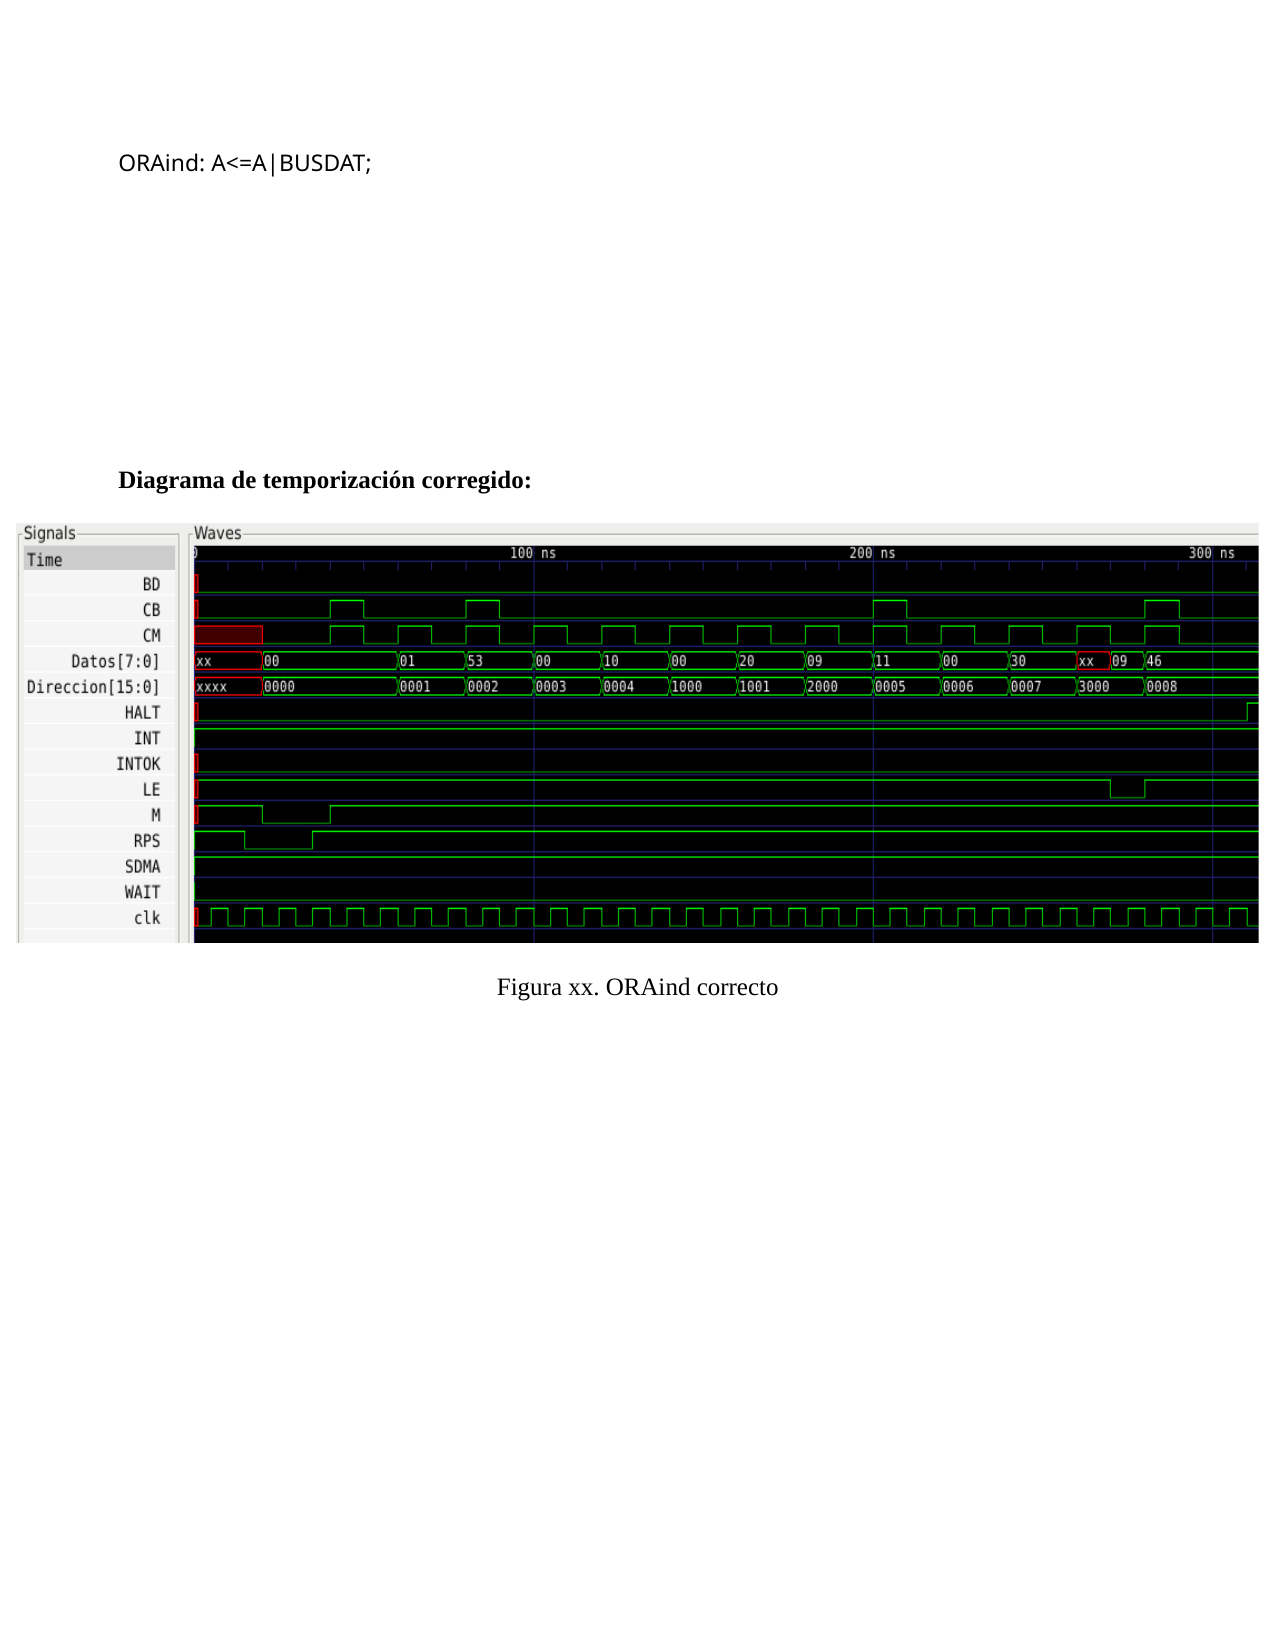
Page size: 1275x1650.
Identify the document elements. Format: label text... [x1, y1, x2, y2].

text ORAind: A<=A|BUSDAT; [118, 147, 1157, 178]
text Figura xx. ORAind correcto [118, 972, 1157, 1000]
text Diagrama de temporización corregido: [118, 466, 1157, 494]
picture [16, 523, 1259, 943]
